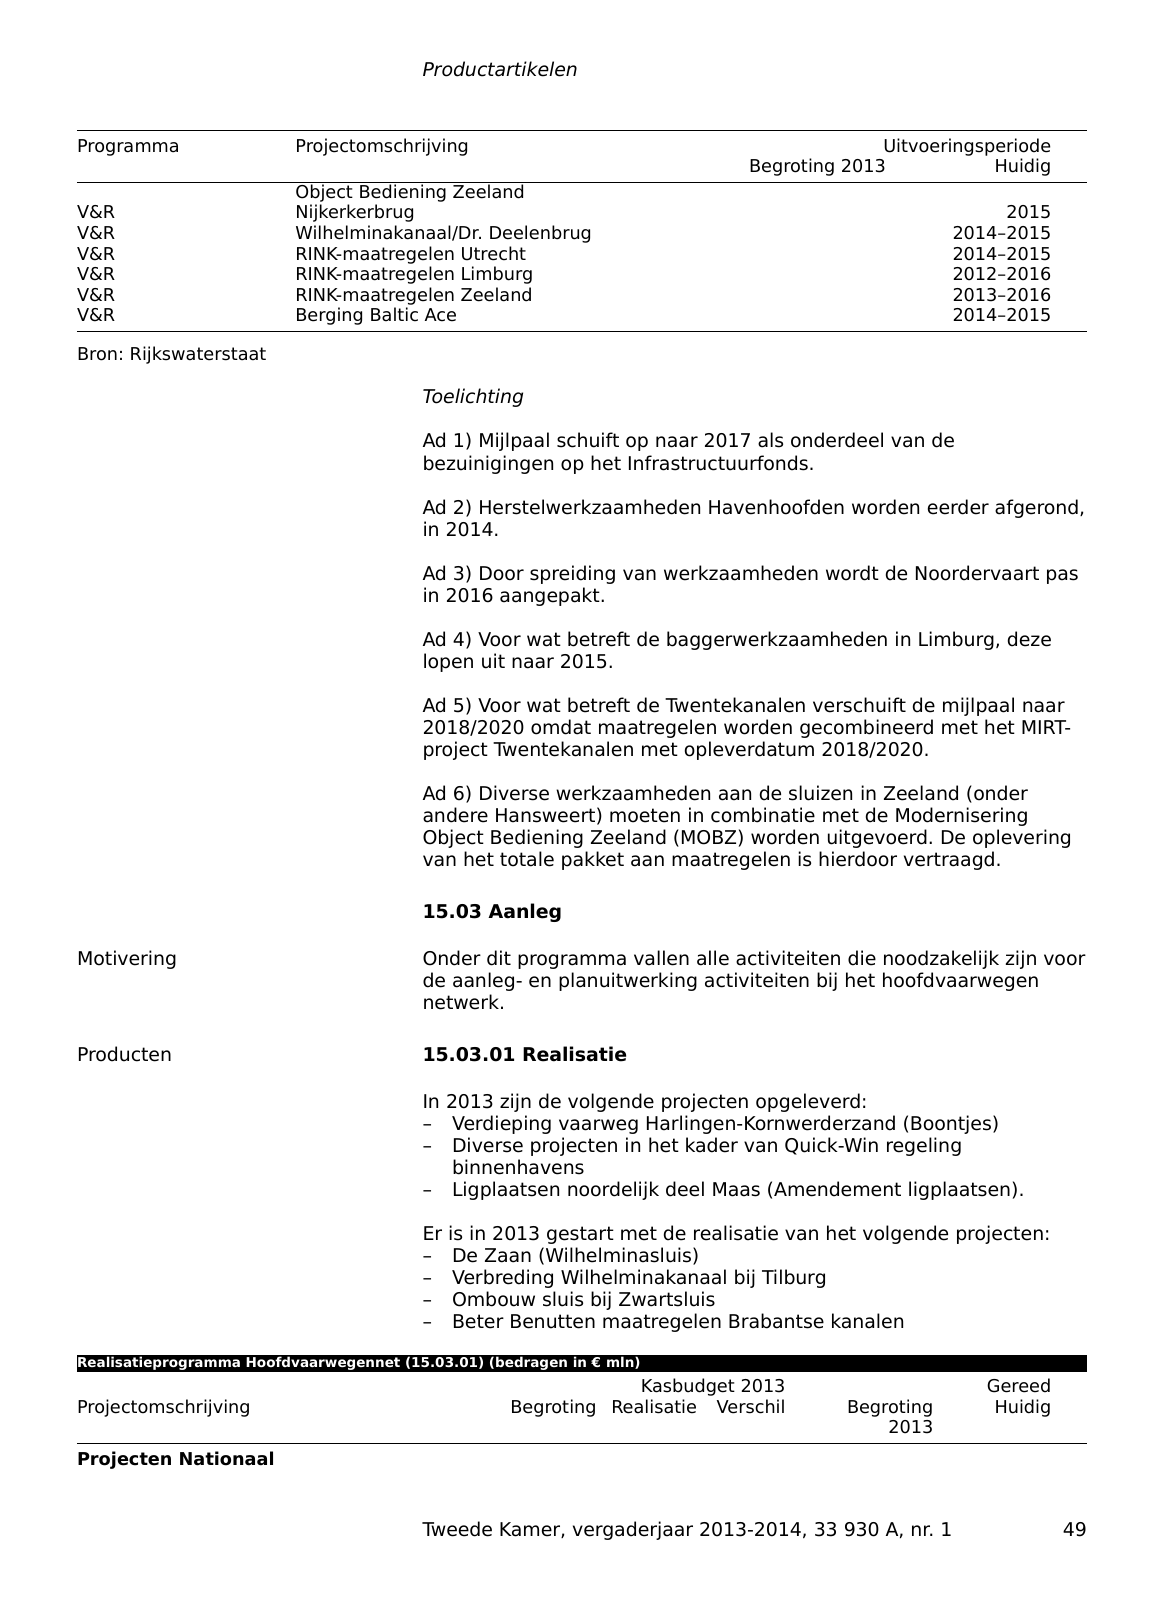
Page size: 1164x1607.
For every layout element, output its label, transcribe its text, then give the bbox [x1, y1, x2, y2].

table_cell Wilhelminakanaal/Dr. Deelenbrug [289, 223, 726, 243]
text Ad 4) Voor wat betreft de baggerwerkzaamheden in Limburg, deze lopen uit naar 2015. [422, 629, 1087, 673]
text Ad 1) Mijlpaal schuift op naar 2017 als onderdeel van de bezuinigingen op het Infrastructuurfonds. [422, 430, 1087, 474]
table_cell Nijkerkerbrug [289, 202, 726, 223]
text – Verbreding Wilhelminakanaal bij Tilburg [422, 1267, 1087, 1289]
table_cell [703, 1444, 791, 1469]
table_cell [1057, 264, 1087, 285]
text Motivering [77, 948, 399, 970]
table_cell V&R [77, 285, 289, 305]
table_cell RINK-maatregelen Zeeland [289, 285, 726, 305]
table_cell [1057, 156, 1087, 182]
table_cell [77, 156, 289, 182]
table_cell Projectomschrijving [77, 1397, 502, 1443]
table_cell V&R [77, 244, 289, 264]
table_cell Verschil [703, 1397, 791, 1443]
text – Ligplaatsen noordelijk deel Maas (Amendement ligplaatsen). [422, 1179, 1087, 1201]
table_cell Berging Baltic Ace [289, 305, 726, 331]
table_cell Huidig [892, 156, 1057, 182]
table_cell 2014–2015 [892, 305, 1057, 331]
table_cell [1057, 285, 1087, 305]
text Ad 5) Voor wat betreft de Twentekanalen verschuift de mijlpaal naar 2018/2020 omdat maatregelen worden gecombineerd met het MIRT-project Twentekanalen met opleverdatum 2018/2020. [422, 695, 1087, 761]
text Ad 6) Diverse werkzaamheden aan de sluizen in Zeeland (onder andere Hansweert) moeten in combinatie met de Modernisering Object Bediening Zeeland (MOBZ) worden uitgevoerd. De oplevering van het totale pakket aan maatregelen is hierdoor vertraagd. [422, 783, 1087, 871]
table_cell V&R [77, 305, 289, 331]
table_cell Begroting [502, 1397, 602, 1443]
table_cell [77, 183, 289, 202]
table_cell Realisatie [602, 1397, 703, 1443]
subtitle 15.03 Aanleg [422, 901, 1087, 923]
table_cell 2015 [892, 202, 1057, 223]
table_cell Huidig [939, 1397, 1057, 1443]
table_cell Kasbudget 2013 [502, 1372, 791, 1397]
table_cell [726, 223, 892, 243]
table_cell [892, 183, 1057, 202]
table_cell Projecten Nationaal [77, 1444, 502, 1469]
table_cell [602, 1444, 703, 1469]
table_cell Begroting 2013 [726, 156, 892, 182]
table_cell [77, 1372, 502, 1397]
table_cell 2012–2016 [892, 264, 1057, 285]
table_cell [726, 305, 892, 331]
table_cell V&R [77, 264, 289, 285]
table_cell 2014–2015 [892, 244, 1057, 264]
table_header Uitvoeringsperiode [726, 131, 1057, 156]
table_cell [1057, 244, 1087, 264]
table_cell [726, 244, 892, 264]
table_cell RINK-maatregelen Utrecht [289, 244, 726, 264]
subtitle Toelichting [422, 386, 1087, 408]
text In 2013 zijn de volgende projecten opgeleverd: [422, 1091, 1087, 1113]
table_cell [1057, 1444, 1087, 1469]
text Ad 3) Door spreiding van werkzaamheden wordt de Noordervaart pas in 2016 aangepakt. [422, 563, 1087, 607]
table_cell [939, 1444, 1057, 1469]
subtitle 15.03.01 Realisatie [422, 1044, 1087, 1066]
table_cell RINK-maatregelen Limburg [289, 264, 726, 285]
text – Verdieping vaarweg Harlingen-Kornwerderzand (Boontjes) [422, 1113, 1087, 1135]
table_cell Gereed [791, 1372, 1057, 1397]
table_cell [726, 264, 892, 285]
text – Diverse projecten in het kader van Quick-Win regeling binnenhavens [422, 1135, 1087, 1179]
table_cell [1057, 1397, 1087, 1443]
table_cell Bron: Rijkswaterstaat [77, 332, 1087, 364]
text Er is in 2013 gestart met de realisatie van het volgende projecten: [422, 1223, 1087, 1245]
table_cell [1057, 202, 1087, 223]
text – Ombouw sluis bij Zwartsluis [422, 1289, 1087, 1311]
table_cell Object Bediening Zeeland [289, 183, 726, 202]
table_cell [726, 202, 892, 223]
table_cell Begroting 2013 [791, 1397, 939, 1443]
table_cell [726, 183, 892, 202]
subtitle [77, 1066, 399, 1074]
table_cell V&R [77, 223, 289, 243]
table_cell 2013–2016 [892, 285, 1057, 305]
table_cell 2014–2015 [892, 223, 1057, 243]
table_header Projectomschrijving [289, 131, 726, 156]
text – Beter Benutten maatregelen Brabantse kanalen [422, 1311, 1087, 1333]
table_header Realisatieprogramma Hoofdvaarwegennet (15.03.01) (bedragen in € mln) [77, 1355, 1087, 1371]
text Ad 2) Herstelwerkzaamheden Havenhoofden worden eerder afgerond, in 2014. [422, 497, 1087, 541]
table_header Programma [77, 131, 289, 156]
text Onder dit programma vallen alle activiteiten die noodzakelijk zijn voor de aanleg- en planuitwerking activiteiten bij het hoofdvaarwegen netwerk. [422, 948, 1087, 1014]
table_cell [1057, 223, 1087, 243]
table_cell [1057, 183, 1087, 202]
table_cell [1057, 1372, 1087, 1397]
table_cell [791, 1444, 939, 1469]
text – De Zaan (Wilhelminasluis) [422, 1245, 1087, 1267]
table_cell V&R [77, 202, 289, 223]
table_header [1057, 131, 1087, 156]
table_cell [502, 1444, 602, 1469]
text Producten [77, 1044, 399, 1066]
table_cell [726, 285, 892, 305]
table_cell [289, 156, 726, 182]
table_cell [1057, 305, 1087, 331]
